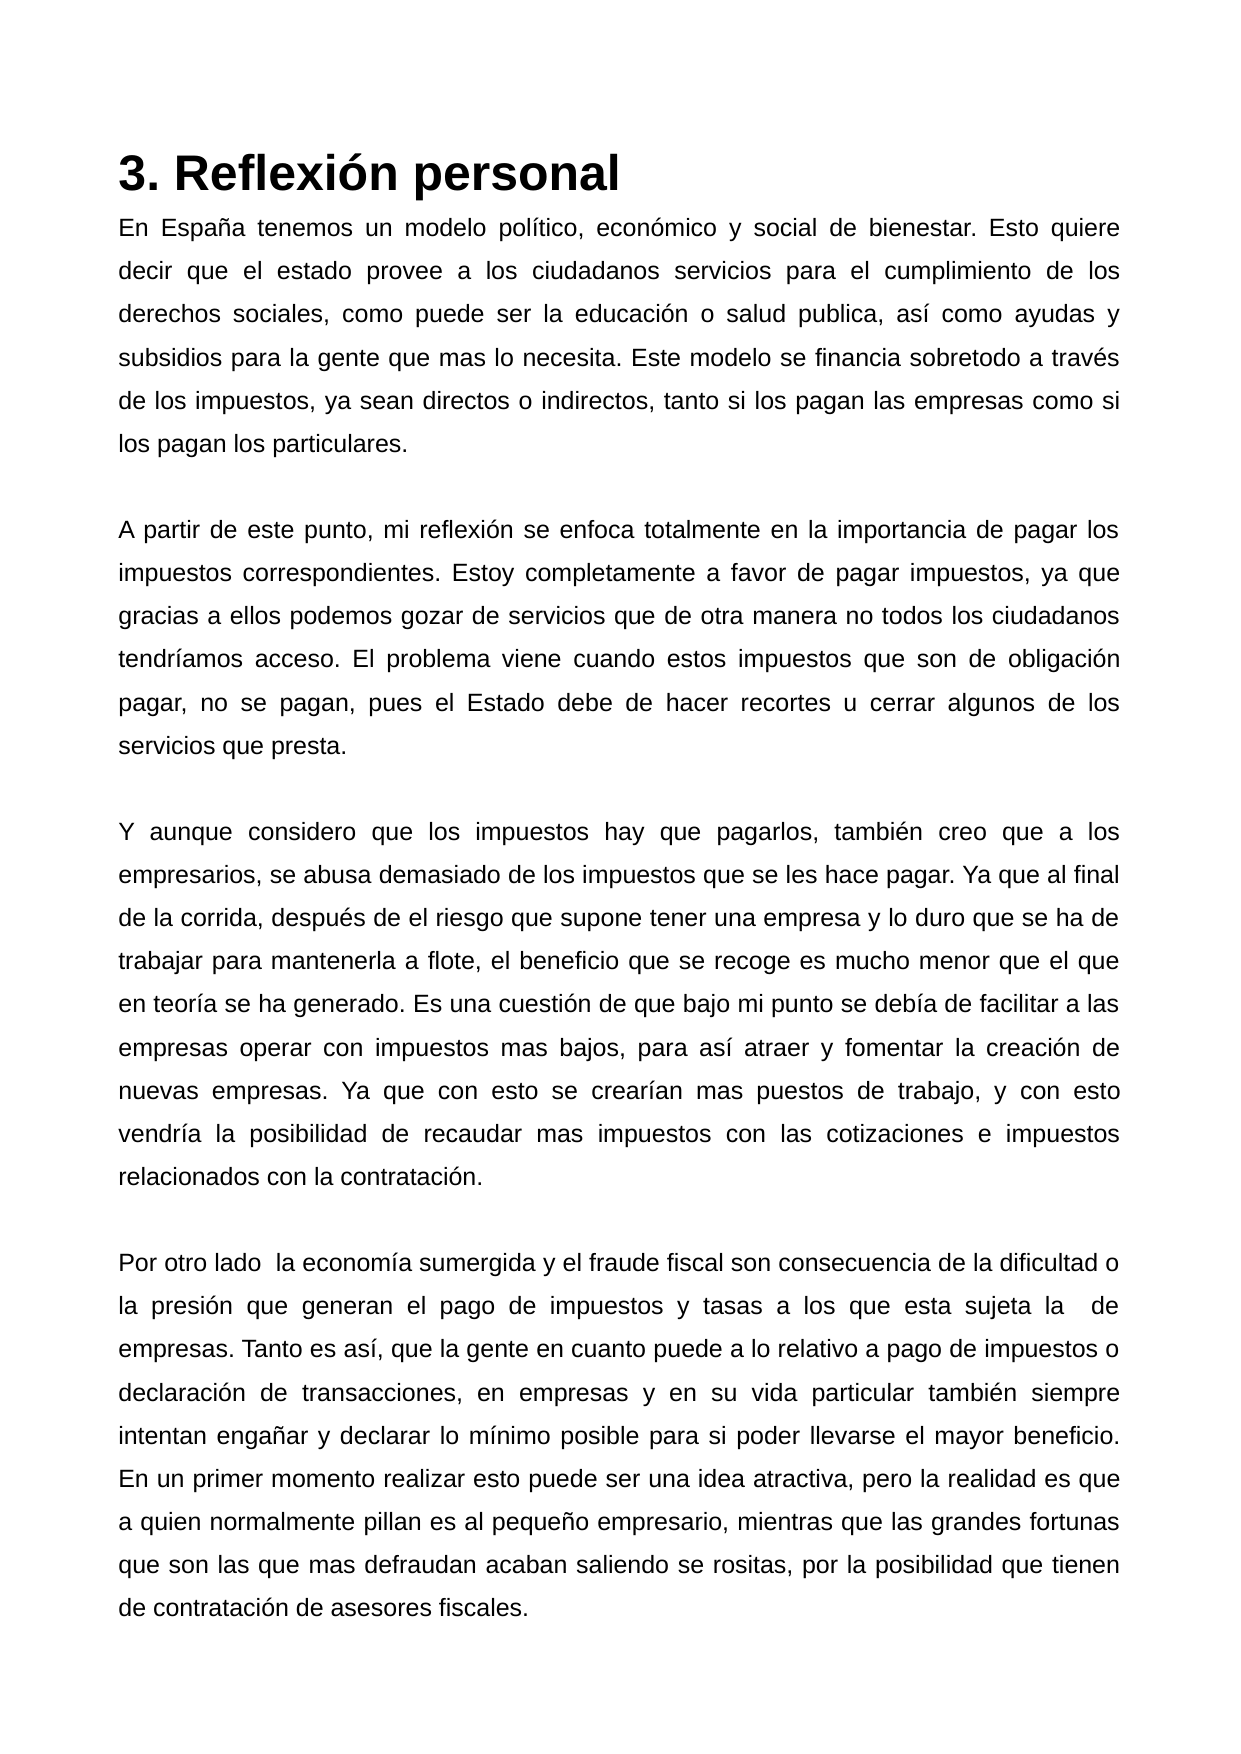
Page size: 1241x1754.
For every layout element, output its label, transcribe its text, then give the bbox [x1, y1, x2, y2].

subtitle 3. Reflexión personal [118, 143, 1122, 201]
text A partir de este punto, mi reflexión se enfoca totalmente en la importancia de pagar los impuestos correspondientes. Estoy completamente a favor de pagar impuestos, ya que gracias a ellos podemos gozar de servicios que de otra manera no todos los ciudadanos tendríamos acceso. El problema viene cuando estos impuestos que son de obligación pagar, no se pagan, pues el Estado debe de hacer recortes u cerrar algunos de los servicios que presta. [118, 515, 1122, 759]
text Por otro lado la economía sumergida y el fraude fiscal son consecuencia de la dificultad o la presión que generan el pago de impuestos y tasas a los que esta sujeta la de empresas. Tanto es así, que la gente en cuanto puede a lo relativo a pago de impuestos o declaración de transacciones, en empresas y en su vida particular también siempre intentan engañar y declarar lo mínimo posible para si poder llevarse el mayor beneficio. En un primer momento realizar esto puede ser una idea atractiva, pero la realidad es que a quien normalmente pillan es al pequeño empresario, mientras que las grandes fortunas que son las que mas defraudan acaban saliendo se rositas, por la posibilidad que tienen de contratación de asesores fiscales. [118, 1248, 1122, 1622]
text Y aunque considero que los impuestos hay que pagarlos, también creo que a los empresarios, se abusa demasiado de los impuestos que se les hace pagar. Ya que al final de la corrida, después de el riesgo que supone tener una empresa y lo duro que se ha de trabajar para mantenerla a flote, el beneficio que se recoge es mucho menor que el que en teoría se ha generado. Es una cuestión de que bajo mi punto se debía de facilitar a las empresas operar con impuestos mas bajos, para así atraer y fomentar la creación de nuevas empresas. Ya que con esto se crearían mas puestos de trabajo, y con esto vendría la posibilidad de recaudar mas impuestos con las cotizaciones e impuestos relacionados con la contratación. [118, 817, 1122, 1191]
text En España tenemos un modelo político, económico y social de bienestar. Esto quiere decir que el estado provee a los ciudadanos servicios para el cumplimiento de los derechos sociales, como puede ser la educación o salud publica, así como ayudas y subsidios para la gente que mas lo necesita. Este modelo se financia sobretodo a través de los impuestos, ya sean directos o indirectos, tanto si los pagan las empresas como si los pagan los particulares. [118, 213, 1122, 457]
